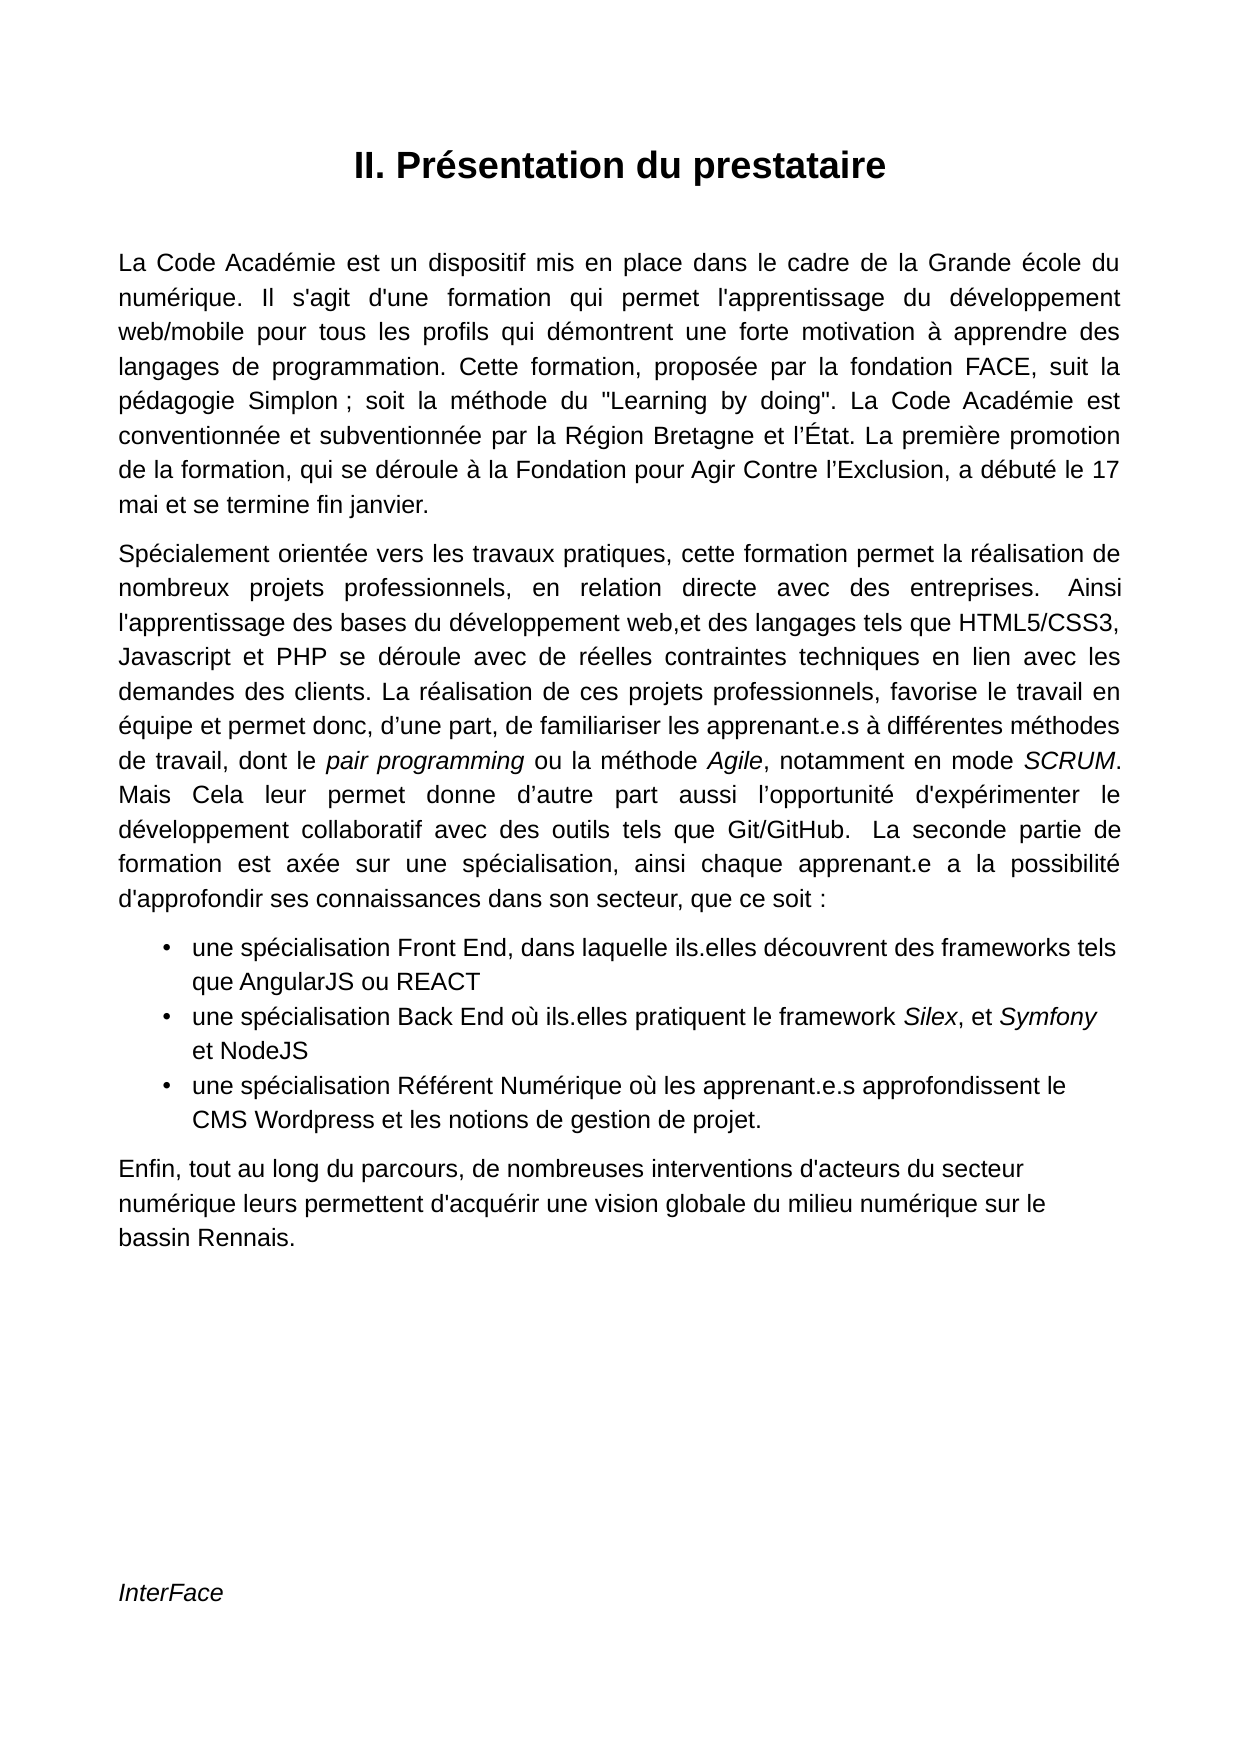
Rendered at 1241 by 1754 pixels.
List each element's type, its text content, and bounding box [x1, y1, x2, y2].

list une spécialisation Référent Numérique où les apprenant.e.s approfondissent le CMS Wordpress et les notions de gestion de projet. [162, 1071, 1122, 1134]
subtitle II. Présentation du prestataire [118, 143, 1122, 187]
text Enfin, tout au long du parcours, de nombreuses interventions d'acteurs du secteur numérique leurs permettent d'acquérir une vision globale du milieu numérique sur le bassin Rennais. [118, 1154, 1122, 1252]
list une spécialisation Front End, dans laquelle ils.elles découvrent des frameworks tels que AngularJS ou REACT [162, 933, 1122, 996]
list une spécialisation Back End où ils.elles pratiquent le framework Silex, et Symfony et NodeJS [162, 1002, 1122, 1065]
subtitle La Code Académie est un dispositif mis en place dans le cadre de la Grande école du numérique. Il s'agit d'une formation qui permet l'apprentissage du développement web/mobile pour tous les profils qui démontrent une forte motivation à apprendre des langages de programmation. Cette formation, proposée par la fondation FACE, suit la pédagogie Simplon ; soit la méthode du "Learning by doing". La Code Académie est conventionnée et subventionnée par la Région Bretagne et l’État. La première promotion de la formation, qui se déroule à la Fondation pour Agir Contre l’Exclusion, a débuté le 17 mai et se termine fin janvier. [118, 248, 1122, 518]
subtitle Spécialement orientée vers les travaux pratiques, cette formation permet la réalisation de nombreux projets professionnels, en relation directe avec des entreprises. Ainsi l'apprentissage des bases du développement web,et des langages tels que HTML5/CSS3, Javascript et PHP se déroule avec de réelles contraintes techniques en lien avec les demandes des clients. La réalisation de ces projets professionnels, favorise le travail en équipe et permet donc, d’une part, de familiariser les apprenant.e.s à différentes méthodes de travail, dont le pair programming ou la méthode Agile, notamment en mode SCRUM. Mais Cela leur permet donne d’autre part aussi l’opportunité d'expérimenter le développement collaboratif avec des outils tels que Git/GitHub. La seconde partie de formation est axée sur une spécialisation, ainsi chaque apprenant.e a la possibilité d'approfondir ses connaissances dans son secteur, que ce soit : [118, 539, 1122, 912]
